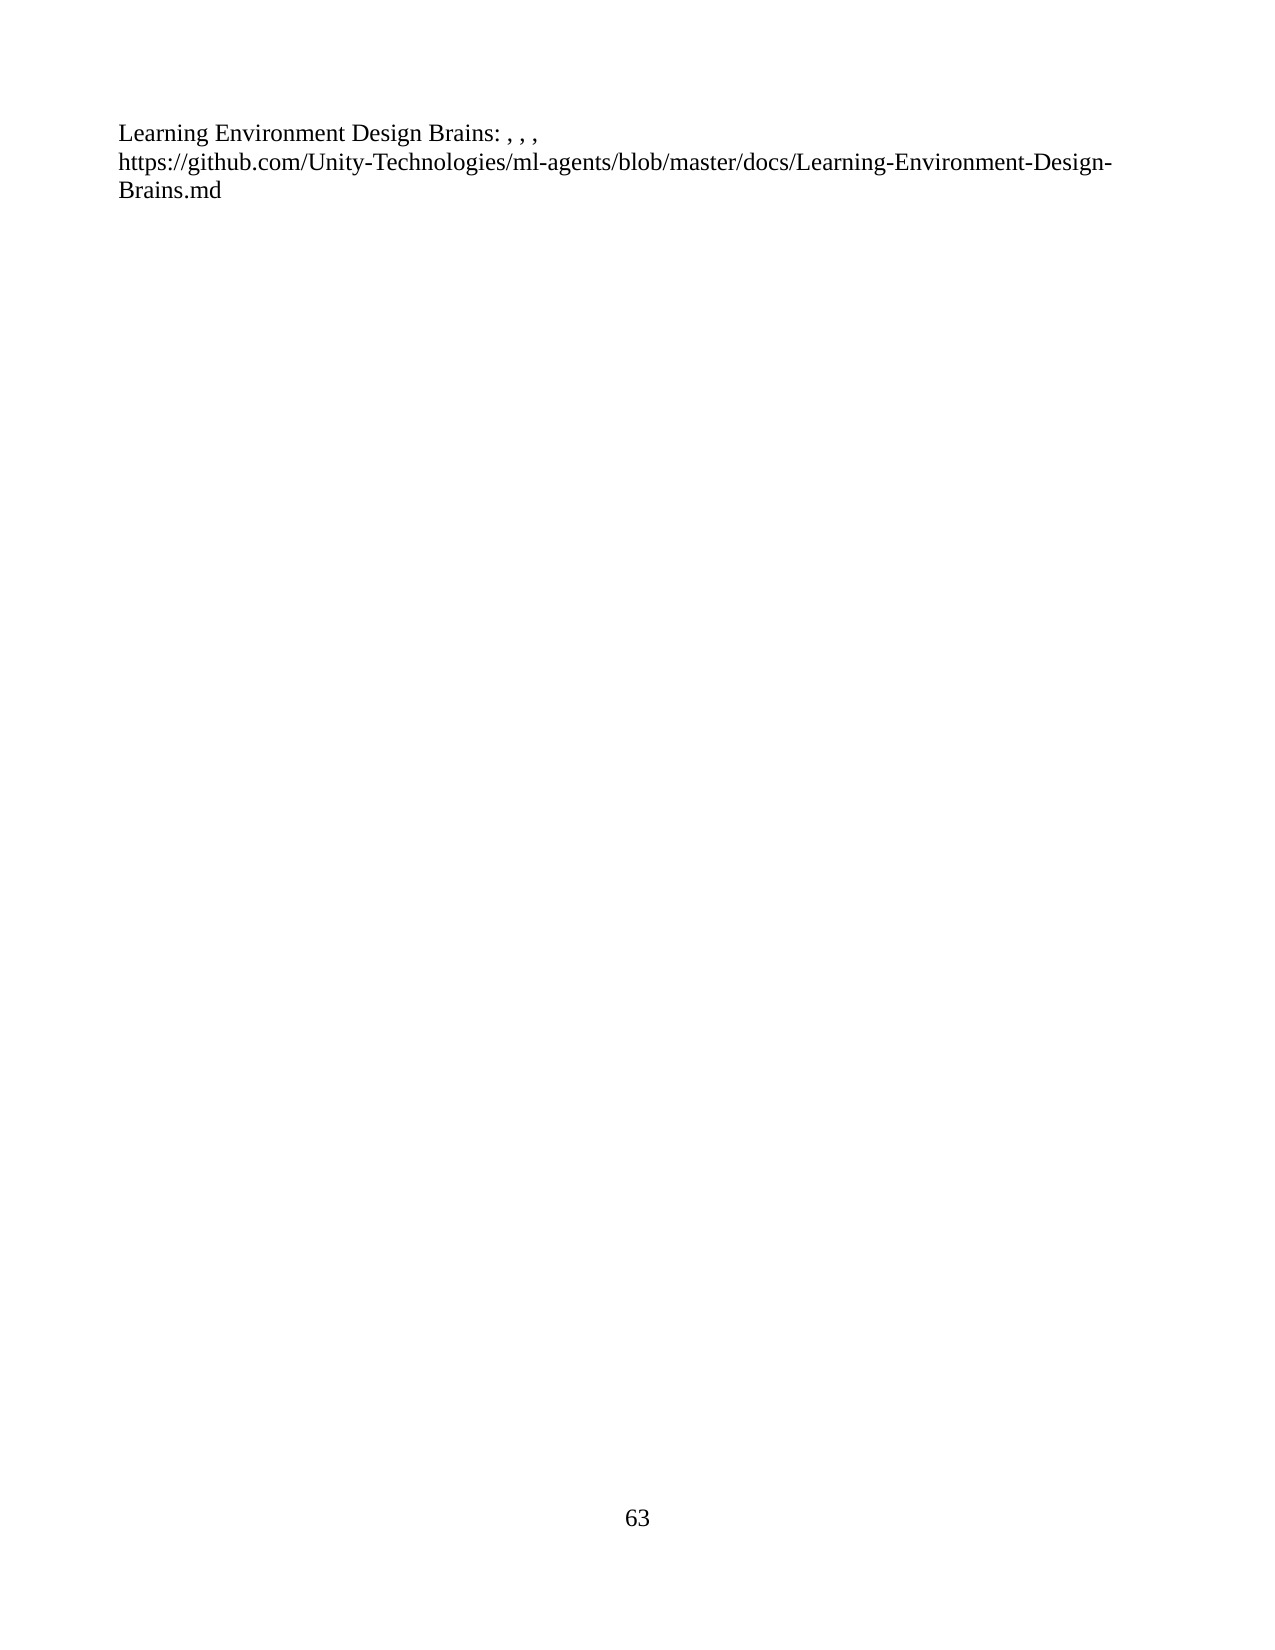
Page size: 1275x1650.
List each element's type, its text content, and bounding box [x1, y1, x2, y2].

text Learning Environment Design Brains: , , , https://github.com/Unity-Technologies/ml-agents/blob/master/docs/Learning-Environment-Design-Brains.md [118, 118, 1157, 204]
